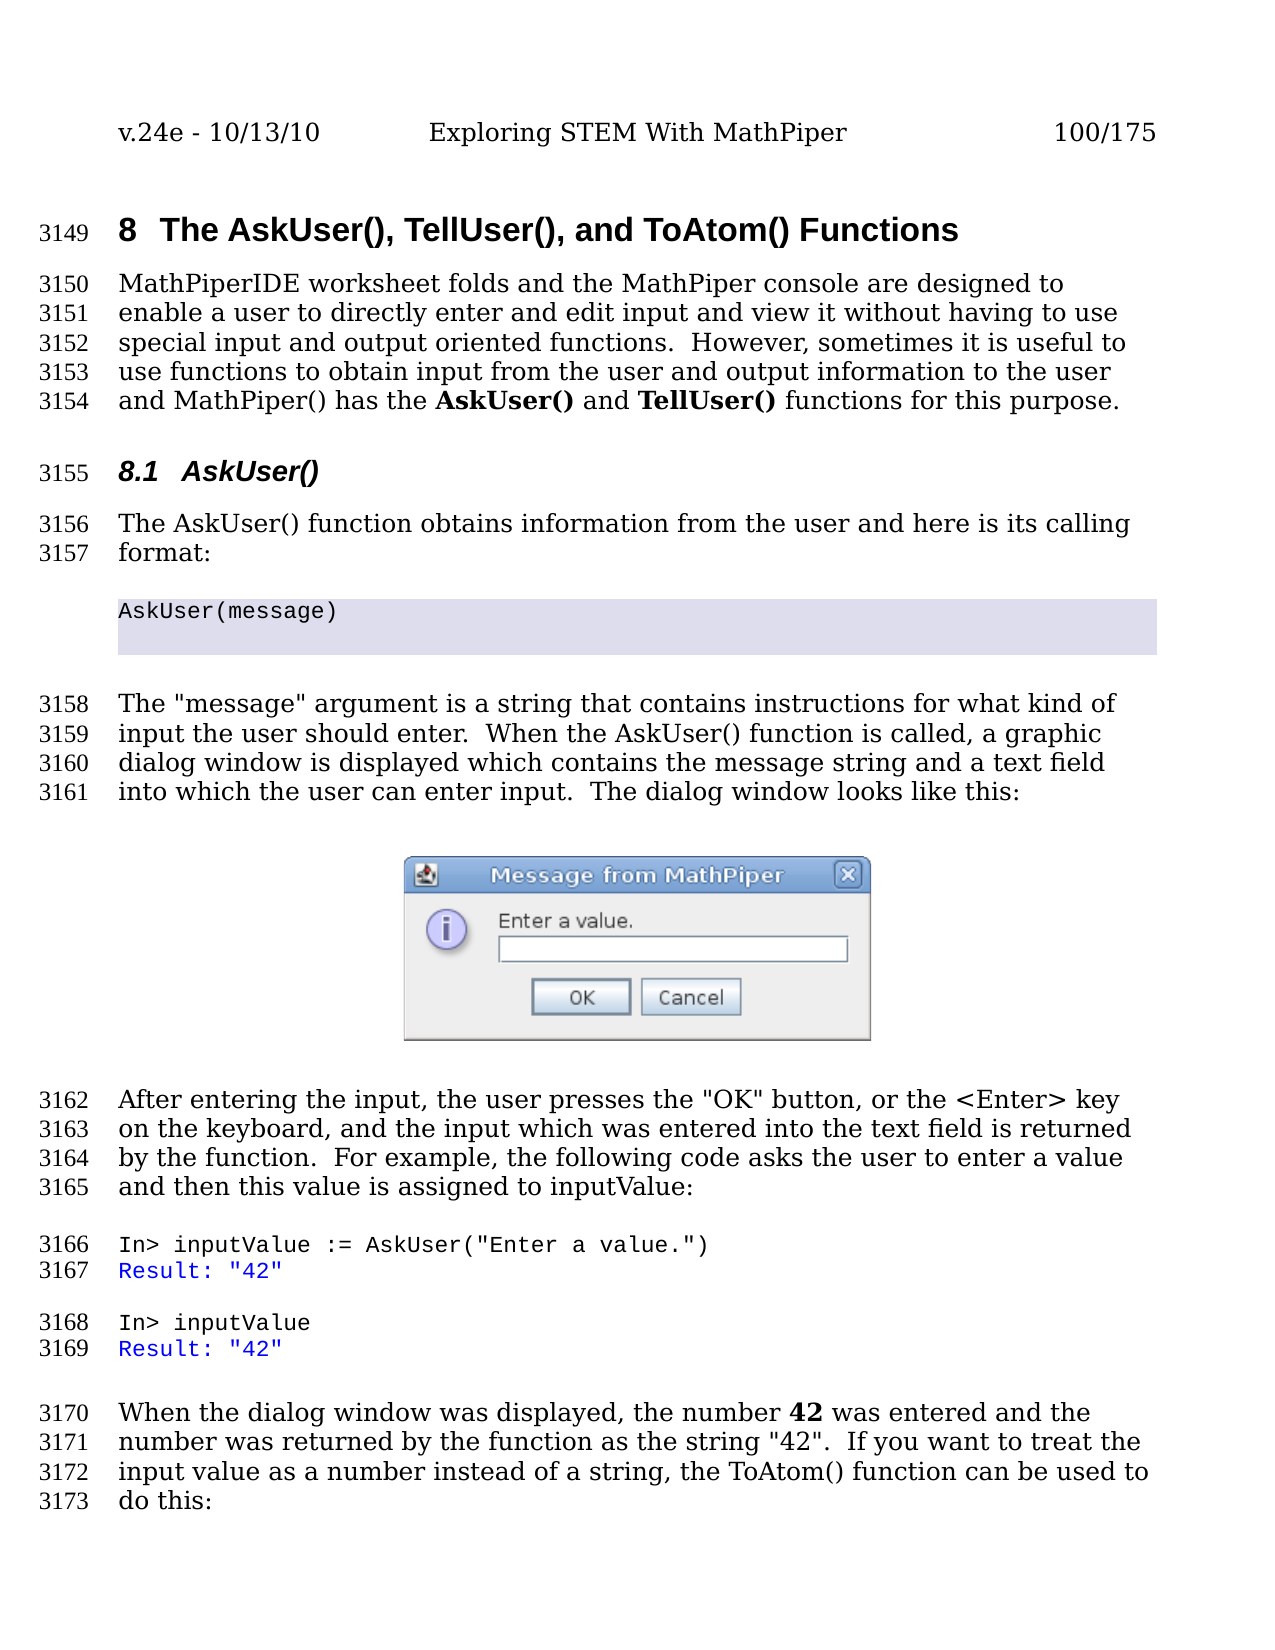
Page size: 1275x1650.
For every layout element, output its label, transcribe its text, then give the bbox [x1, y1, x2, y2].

table_header AskUser(message) [118, 599, 1157, 655]
text The AskUser() function obtains information from the user and here is its calling format: [118, 509, 1157, 567]
subtitle The AskUser(), TellUser(), and ToAtom() Functions [118, 210, 1157, 248]
picture [403, 856, 872, 1041]
text When the dialog window was displayed, the number 42 was entered and the number was returned by the function as the string "42". If you want to treat the input value as a number instead of a string, the ToAtom() function can be used to do this: [118, 1398, 1157, 1515]
text In> inputValue [118, 1311, 1157, 1337]
text After entering the input, the user presses the "OK" button, or the <Enter> key on the keyboard, and the input which was entered into the text field is returned by the function. For example, the following code asks the user to enter a value and then this value is assigned to inputValue: [118, 1085, 1157, 1202]
text In> inputValue := AskUser("Enter a value.") [118, 1234, 1157, 1259]
text The "message" argument is a string that contains instructions for what kind of input the user should enter. When the AskUser() function is called, a graphic dialog window is displayed which contains the message string and a text field into which the user can enter input. The dialog window looks like this: [118, 689, 1157, 806]
subtitle AskUser() [118, 454, 1157, 488]
text Result: "42" [118, 1337, 1157, 1363]
text MathPiperIDE worksheet folds and the MathPiper console are designed to enable a user to directly enter and edit input and view it without having to use special input and output oriented functions. However, sometimes it is useful to use functions to obtain input from the user and output information to the user and MathPiper() has the AskUser() and TellUser() functions for this purpose. [118, 269, 1157, 415]
text Result: "42" [118, 1259, 1157, 1286]
